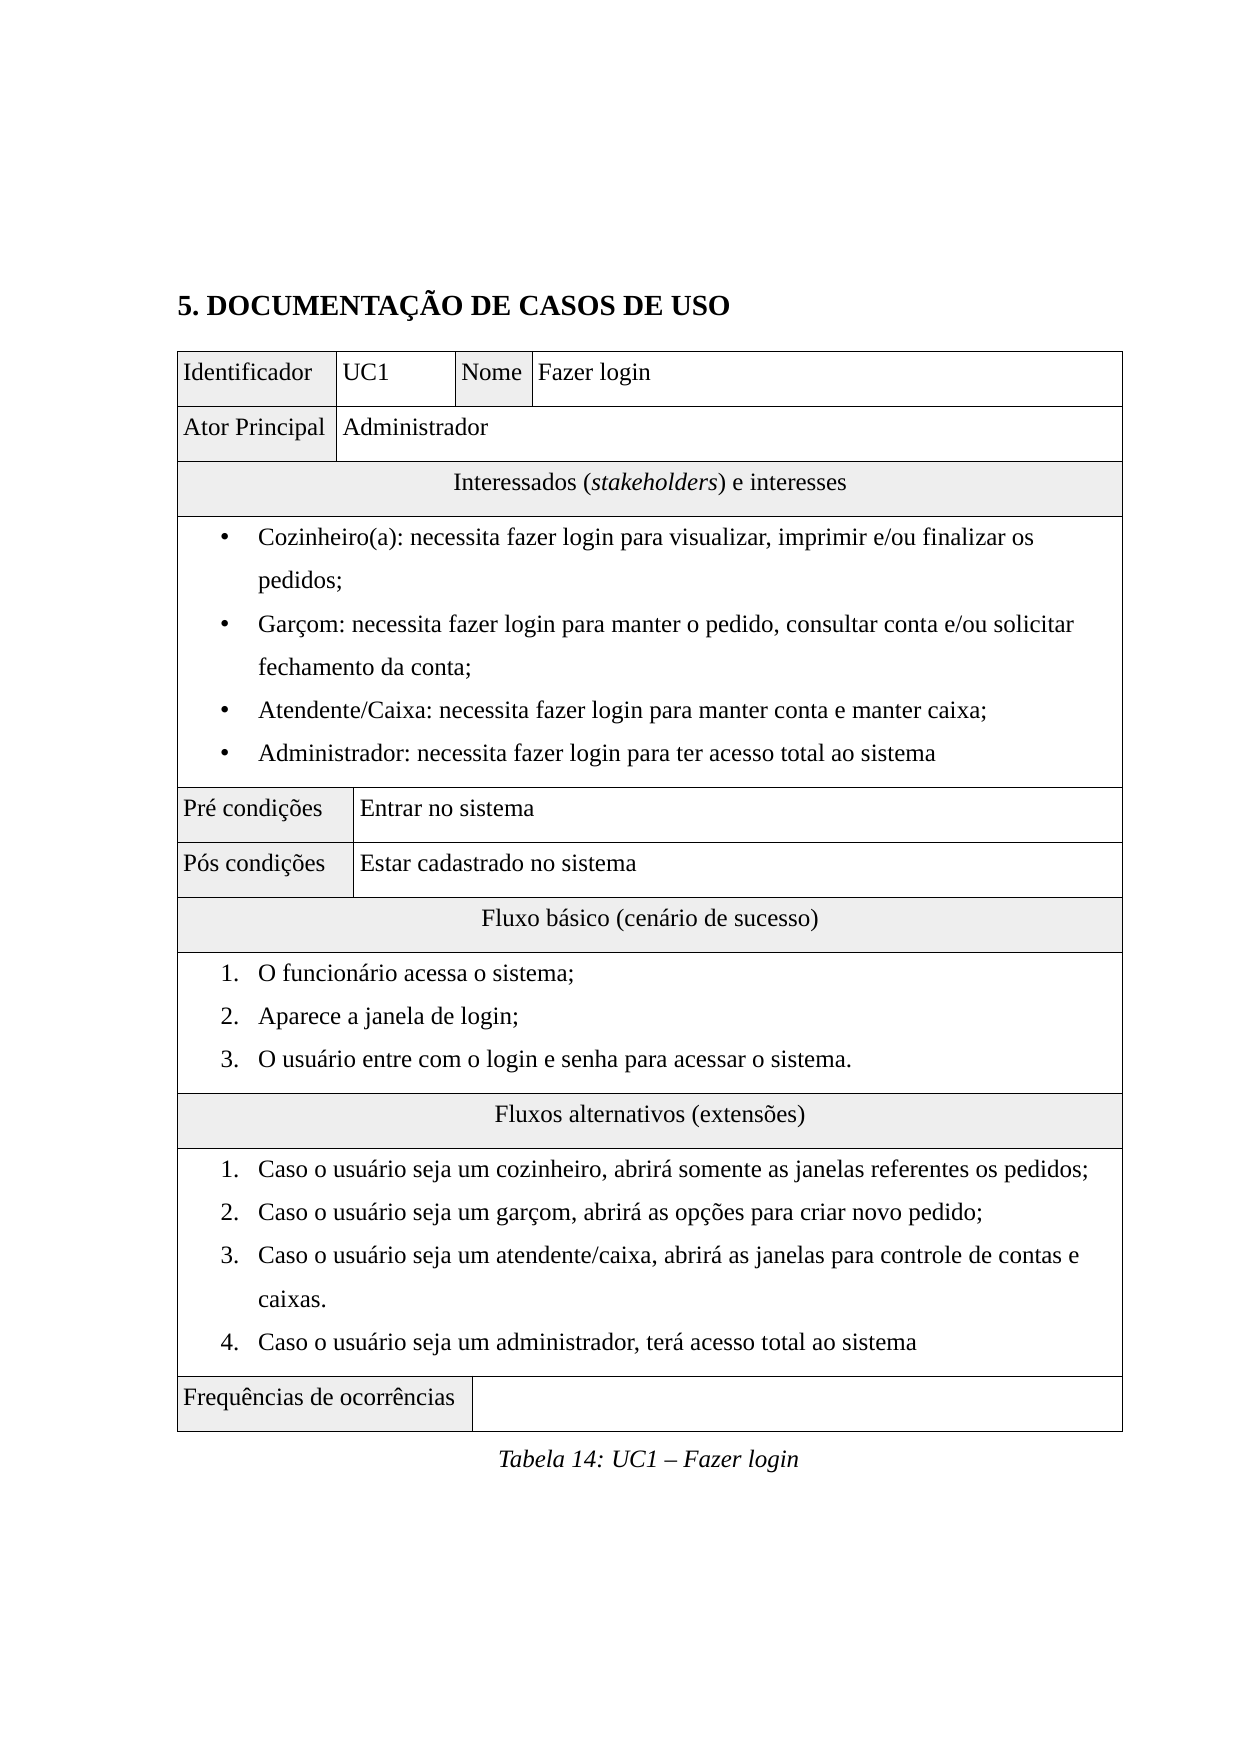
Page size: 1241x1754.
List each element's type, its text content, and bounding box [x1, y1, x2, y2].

table_cell Pós condições [178, 843, 353, 897]
table_cell Fluxo básico (cenário de sucesso) [178, 898, 1122, 952]
text Tabela 14: UC1 – Fazer login [177, 1444, 1122, 1472]
table_header UC1 [337, 352, 455, 406]
table_cell Administrador [337, 407, 1122, 461]
table_cell Frequências de ocorrências [178, 1377, 472, 1431]
table_header Identificador [178, 352, 336, 406]
table_cell Estar cadastrado no sistema [354, 843, 1122, 897]
table_cell Interessados (stakeholders) e interesses [178, 462, 1122, 516]
table_cell Cozinheiro(a): necessita fazer login para visualizar, imprimir e/ou finalizar os pedidos; Garçom: necessita fazer login para manter o pedido, consultar conta e/ou solicitar fechamento da conta; Atendente/Caixa: necessita fazer login para manter conta e manter caixa; Administrador: necessita fazer login para ter acesso total ao sistema [178, 517, 1122, 787]
table_header Fazer login [533, 352, 1122, 406]
table_cell Pré condições [178, 788, 353, 842]
table_cell Fluxos alternativos (extensões) [178, 1094, 1122, 1148]
table_header Nome [456, 352, 532, 406]
table_cell [473, 1377, 1122, 1431]
table_cell O funcionário acessa o sistema; Aparece a janela de login; O usuário entre com o login e senha para acessar o sistema. [178, 953, 1122, 1093]
subtitle 5. DOCUMENTAÇÃO DE CASOS DE USO [177, 288, 1122, 322]
table_cell Ator Principal [178, 407, 336, 461]
table_cell Caso o usuário seja um cozinheiro, abrirá somente as janelas referentes os pedidos; Caso o usuário seja um garçom, abrirá as opções para criar novo pedido; Caso o usuário seja um atendente/caixa, abrirá as janelas para controle de contas e caixas. Caso o usuário seja um administrador, terá acesso total ao sistema [178, 1149, 1122, 1376]
table_cell Entrar no sistema [354, 788, 1122, 842]
